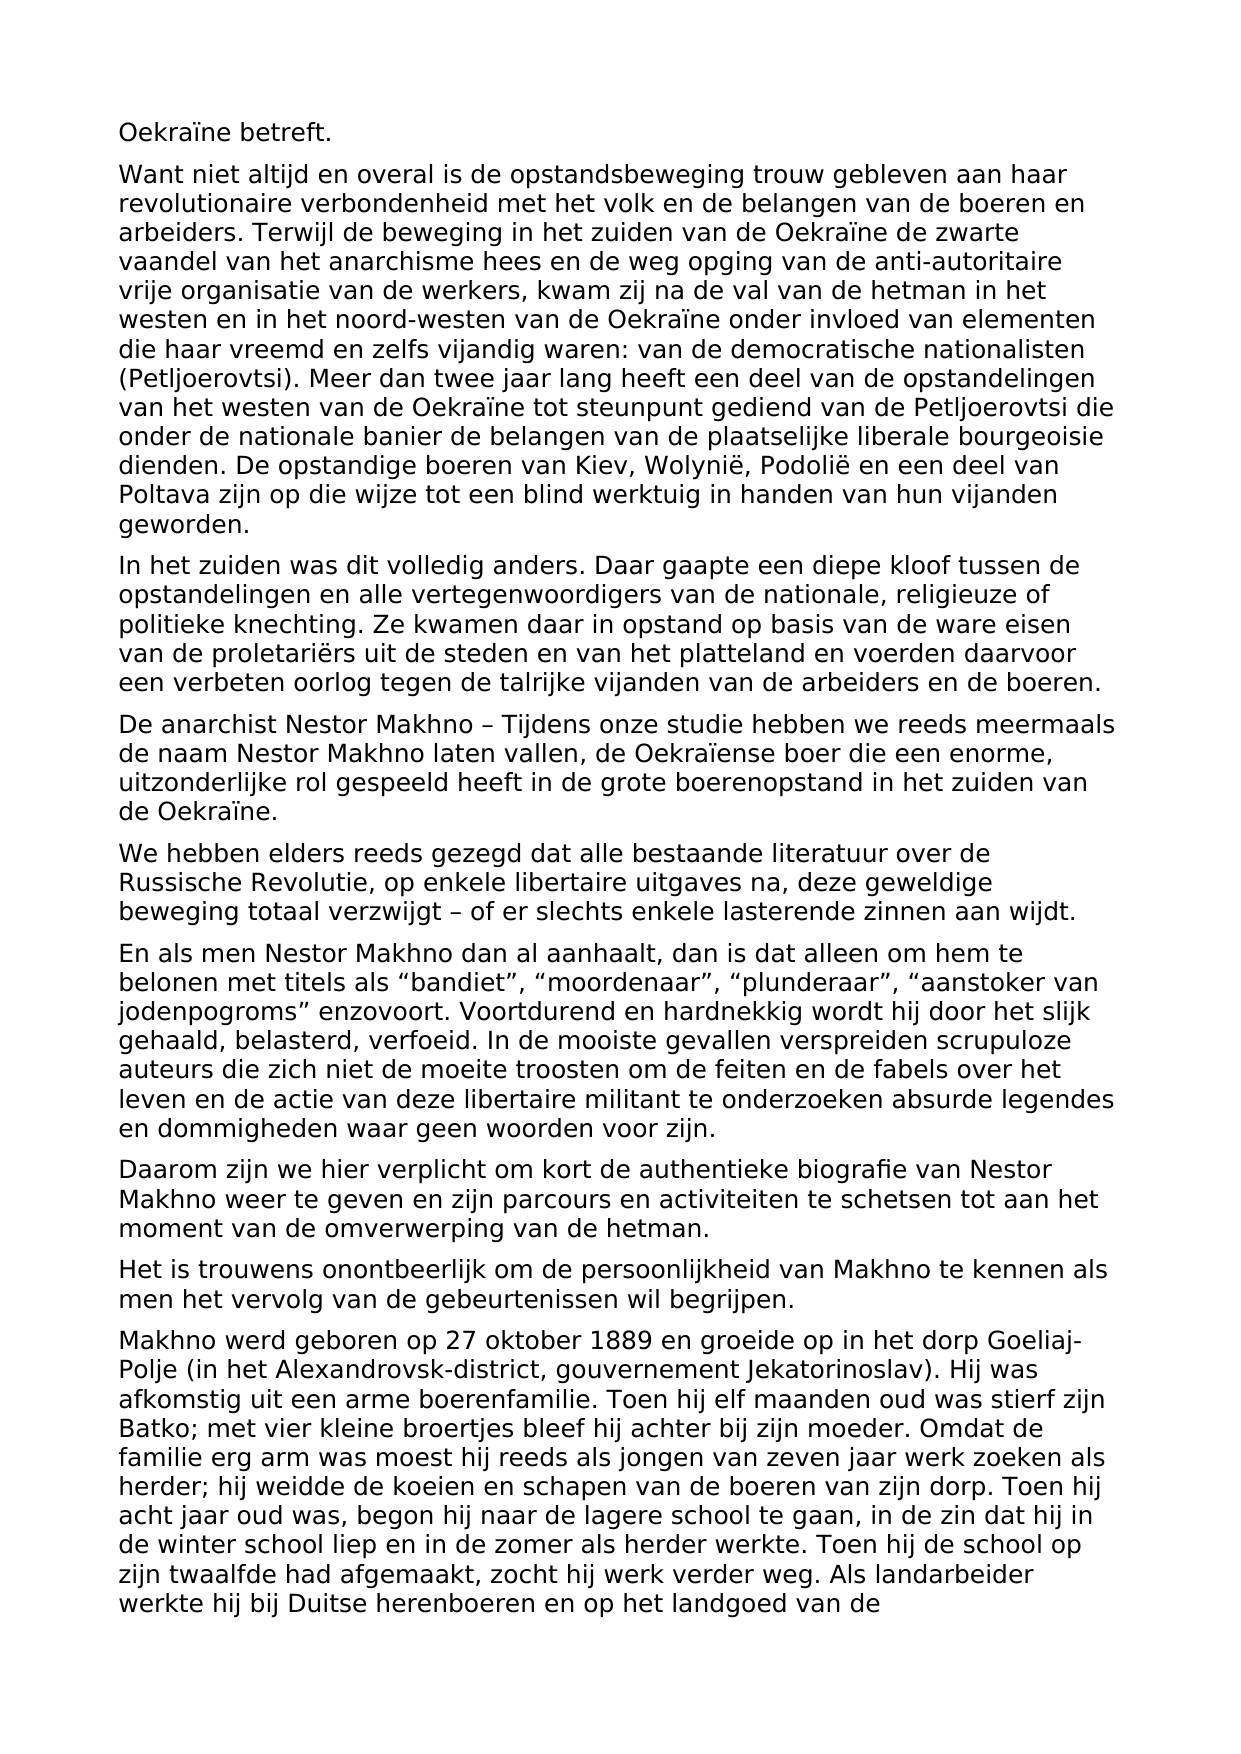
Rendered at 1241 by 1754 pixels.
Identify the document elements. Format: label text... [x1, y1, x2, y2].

text Daarom zijn we hier verplicht om kort de authentieke biografie van Nestor Makhno weer te geven en zijn parcours en activiteiten te schetsen tot aan het moment van de omverwerping van de hetman. [118, 1156, 1122, 1243]
text Want niet altijd en overal is de opstandsbeweging trouw gebleven aan haar revolutionaire verbondenheid met het volk en de belangen van de boeren en arbeiders. Terwijl de beweging in het zuiden van de Oekraïne de zwarte vaandel van het anarchisme hees en de weg opging van de anti-autoritaire vrije organisatie van de werkers, kwam zij na de val van de hetman in het westen en in het noord-westen van de Oekraïne onder invloed van elementen die haar vreemd en zelfs vijandig waren: van de democratische nationalisten (Petljoerovtsi). Meer dan twee jaar lang heeft een deel van de opstandelingen van het westen van de Oekraïne tot steunpunt gediend van de Petljoerovtsi die onder de nationale banier de belangen van de plaatselijke liberale bourgeoisie dienden. De opstandige boeren van Kiev, Wolynië, Podolië en een deel van Poltava zijn op die wijze tot een blind werktuig in handen van hun vijanden geworden. [118, 160, 1122, 539]
text In het zuiden was dit volledig anders. Daar gaapte een diepe kloof tussen de opstandelingen en alle vertegenwoordigers van de nationale, religieuze of politieke knechting. Ze kwamen daar in opstand op basis van de ware eisen van de proletariërs uit de steden en van het platteland en voerden daarvoor een verbeten oorlog tegen de talrijke vijanden van de arbeiders en de boeren. [118, 551, 1122, 697]
text De anarchist Nestor Makhno – Tijdens onze studie hebben we reeds meermaals de naam Nestor Makhno laten vallen, de Oekraïense boer die een enorme, uitzonderlijke rol gespeeld heeft in de grote boerenopstand in het zuiden van de Oekraïne. [118, 710, 1122, 826]
text Makhno werd geboren op 27 oktober 1889 en groeide op in het dorp Goeliaj-Polje (in het Alexandrovsk-district, gouvernement Jekatorinoslav). Hij was afkomstig uit een arme boerenfamilie. Toen hij elf maanden oud was stierf zijn Batko; met vier kleine broertjes bleef hij achter bij zijn moeder. Omdat de familie erg arm was moest hij reeds als jongen van zeven jaar werk zoeken als herder; hij weidde de koeien en schapen van de boeren van zijn dorp. Toen hij acht jaar oud was, begon hij naar de lagere school te gaan, in de zin dat hij in de winter school liep en in de zomer als herder werkte. Toen hij de school op zijn twaalfde had afgemaakt, zocht hij werk verder weg. Als landarbeider werkte hij bij Duitse herenboeren en op het landgoed van de [118, 1326, 1122, 1618]
text Het is trouwens onontbeerlijk om de persoonlijkheid van Makhno te kennen als men het vervolg van de gebeurtenissen wil begrijpen. [118, 1256, 1122, 1314]
text Oekraïne betreft. [118, 118, 1122, 147]
text En als men Nestor Makhno dan al aanhaalt, dan is dat alleen om hem te belonen met titels als “bandiet”, “moordenaar”, “plunderaar”, “aanstoker van jodenpogroms” enzovoort. Voortdurend en hardnekkig wordt hij door het slijk gehaald, belasterd, verfoeid. In de mooiste gevallen verspreiden scrupuloze auteurs die zich niet de moeite troosten om de feiten en de fabels over het leven en de actie van deze libertaire militant te onderzoeken absurde legendes en dommigheden waar geen woorden voor zijn. [118, 939, 1122, 1143]
text We hebben elders reeds gezegd dat alle bestaande literatuur over de Russische Revolutie, op enkele libertaire uitgaves na, deze geweldige beweging totaal verzwijgt – of er slechts enkele lasterende zinnen aan wijdt. [118, 839, 1122, 926]
